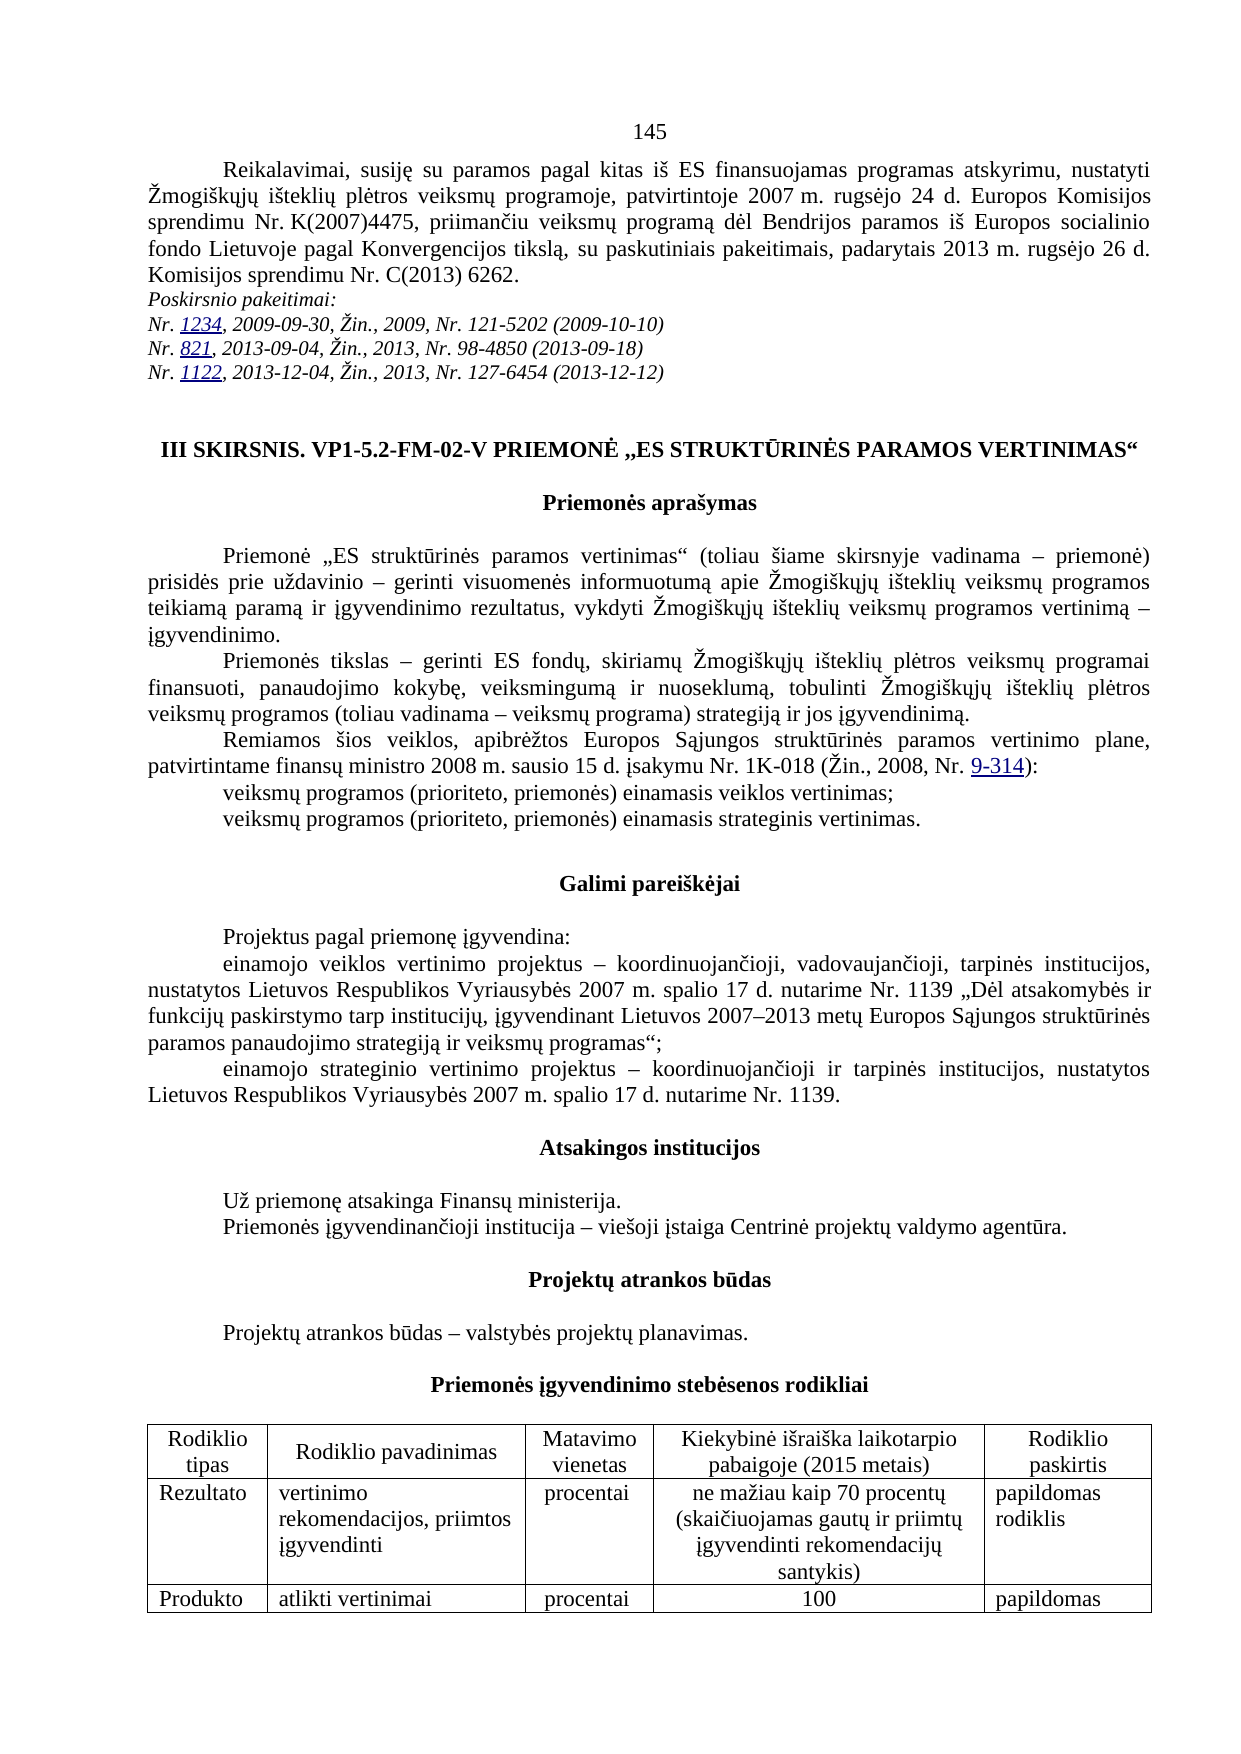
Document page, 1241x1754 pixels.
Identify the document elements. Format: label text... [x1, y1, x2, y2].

table_header Rodiklio paskirtis [985, 1425, 1151, 1478]
table_cell atlikti vertinimai [268, 1585, 525, 1612]
text Nr. 1234, 2009-09-30, Žin., 2009, Nr. 121-5202 (2009-10-10) [148, 311, 1152, 336]
table_cell papildomas [985, 1585, 1151, 1612]
text Priemonės įgyvendinančioji institucija – viešoji įstaiga Centrinė projektų valdymo agentūra. [148, 1213, 1152, 1239]
text Reikalavimai, susiję su paramos pagal kitas iš ES finansuojamas programas atskyrimu, nustatyti Žmogiškųjų išteklių plėtros veiksmų programoje, patvirtintoje 2007 m. rugsėjo 24 d. Europos Komisijos sprendimu Nr. K(2007)4475, priimančiu veiksmų programą dėl Bendrijos paramos iš Europos socialinio fondo Lietuvoje pagal Konvergencijos tikslą, su paskutiniais pakeitimais, padarytais 2013 m. rugsėjo 26 d. Komisijos sprendimu Nr. C(2013) 6262. [148, 156, 1152, 287]
text Priemonės įgyvendinimo stebėsenos rodikliai [148, 1371, 1152, 1398]
text Nr. 821, 2013-09-04, Žin., 2013, Nr. 98-4850 (2013-09-18) [148, 336, 1152, 359]
text Poskirsnio pakeitimai: [148, 287, 1152, 311]
table_cell vertinimo rekomendacijos, priimtos įgyvendinti [268, 1479, 525, 1584]
table_header Matavimo vienetas [526, 1425, 653, 1478]
text Priemonės aprašymas [148, 489, 1152, 515]
table_cell Produkto [148, 1585, 267, 1612]
text III SKIRSNIS. VP1-5.2-FM-02-V PRIEMONĖ ,,ES struktūrinės PARAMOS vertinimas“ [148, 436, 1152, 463]
text einamojo veiklos vertinimo projektus – koordinuojančioji, vadovaujančioji, tarpinės institucijos, nustatytos Lietuvos Respublikos Vyriausybės 2007 m. spalio 17 d. nutarime Nr. 1139 „Dėl atsakomybės ir funkcijų paskirstymo tarp institucijų, įgyvendinant Lietuvos 2007–2013 metų Europos Sąjungos struktūrinės paramos panaudojimo strategiją ir veiksmų programas“; [148, 949, 1152, 1055]
table_cell procentai [526, 1585, 653, 1612]
text veiksmų programos (prioriteto, priemonės) einamasis strateginis vertinimas. [148, 805, 1152, 832]
table_cell Rezultato [148, 1479, 267, 1584]
text Galimi pareiškėjai [148, 871, 1152, 897]
text veiksmų programos (prioriteto, priemonės) einamasis veiklos vertinimas; [148, 779, 1152, 805]
table_cell procentai [526, 1479, 653, 1584]
table_cell ne mažiau kaip 70 procentų (skaičiuojamas gautų ir priimtų įgyvendinti rekomendacijų santykis) [654, 1479, 984, 1584]
text Projektų atrankos būdas – valstybės projektų planavimas. [148, 1318, 1152, 1345]
text Priemonės tikslas – gerinti ES fondų, skiriamų Žmogiškųjų išteklių plėtros veiksmų programai finansuoti, panaudojimo kokybę, veiksmingumą ir nuoseklumą, tobulinti Žmogiškųjų išteklių plėtros veiksmų programos (toliau vadinama – veiksmų programa) strategiją ir jos įgyvendinimą. [148, 647, 1152, 726]
table_header Kiekybinė išraiška laikotarpio pabaigoje (2015 metais) [654, 1425, 984, 1478]
text Atsakingos institucijos [148, 1134, 1152, 1160]
text Projektų atrankos būdas [148, 1266, 1152, 1292]
table_cell papildomas rodiklis [985, 1479, 1151, 1584]
text Remiamos šios veiklos, apibrėžtos Europos Sąjungos struktūrinės paramos vertinimo plane, patvirtintame finansų ministro 2008 m. sausio 15 d. įsakymu Nr. 1K-018 (Žin., 2008, Nr. 9-314): [148, 726, 1152, 779]
text einamojo strateginio vertinimo projektus – koordinuojančioji ir tarpinės institucijos, nustatytos Lietuvos Respublikos Vyriausybės 2007 m. spalio 17 d. nutarime Nr. 1139. [148, 1055, 1152, 1108]
text Priemonė „ES struktūrinės paramos vertinimas“ (toliau šiame skirsnyje vadinama – priemonė) prisidės prie uždavinio – gerinti visuomenės informuotumą apie Žmogiškųjų išteklių veiksmų programos teikiamą paramą ir įgyvendinimo rezultatus, vykdyti Žmogiškųjų išteklių veiksmų programos vertinimą – įgyvendinimo. [148, 542, 1152, 647]
text Projektus pagal priemonę įgyvendina: [148, 923, 1152, 949]
table_header Rodiklio tipas [148, 1425, 267, 1478]
text Nr. 1122, 2013-12-04, Žin., 2013, Nr. 127-6454 (2013-12-12) [148, 359, 1152, 384]
text Už priemonę atsakinga Finansų ministerija. [148, 1187, 1152, 1213]
table_cell 100 [654, 1585, 984, 1612]
table_header Rodiklio pavadinimas [268, 1425, 525, 1478]
